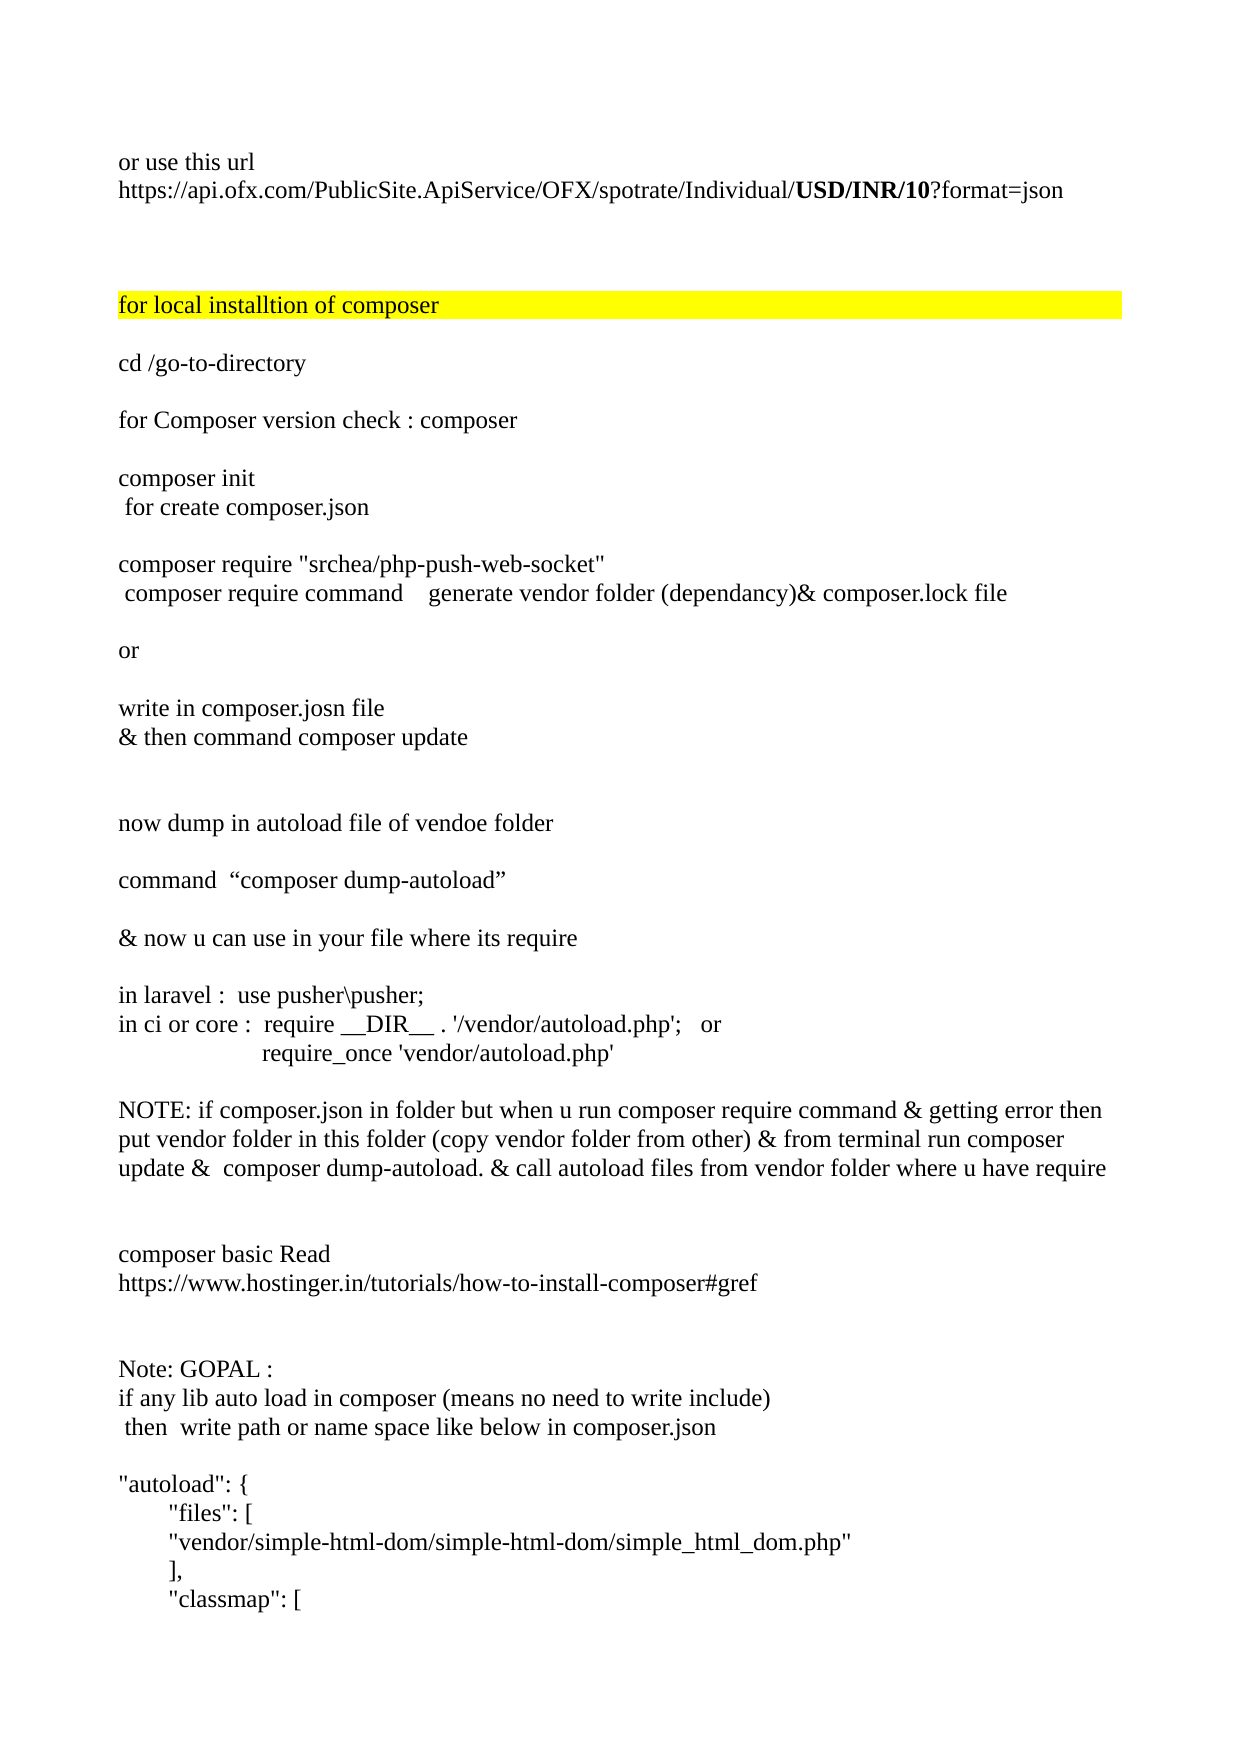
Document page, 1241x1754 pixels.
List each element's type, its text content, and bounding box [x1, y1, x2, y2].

text ], [118, 1556, 1122, 1584]
text "autoload": { [118, 1469, 1122, 1498]
text cd /go-to-directory [118, 348, 1122, 377]
text https://www.hostinger.in/tutorials/how-to-install-composer#gref [118, 1268, 1122, 1297]
text Note: GOPAL : [118, 1354, 1122, 1383]
text https://api.ofx.com/PublicSite.ApiService/OFX/spotrate/Individual/USD/INR/10?format=json [118, 176, 1122, 204]
text "files": [ [118, 1498, 1122, 1527]
text "classmap": [ [118, 1584, 1122, 1613]
text in laravel : use pusher\pusher; [118, 981, 1122, 1009]
text if any lib auto load in composer (means no need to write include) [118, 1383, 1122, 1412]
text now dump in autoload file of vendoe folder [118, 808, 1122, 837]
text command “composer dump-autoload” [118, 866, 1122, 894]
text for local installtion of composer [118, 291, 1122, 319]
text in ci or core : require __DIR__ . '/vendor/autoload.php'; or [118, 1009, 1122, 1038]
text require_once 'vendor/autoload.php' [118, 1038, 1122, 1067]
text composer basic Read [118, 1239, 1122, 1268]
text "vendor/simple-html-dom/simple-html-dom/simple_html_dom.php" [118, 1527, 1122, 1556]
text & then command composer update [118, 722, 1122, 751]
text or [118, 636, 1122, 664]
text for create composer.json [118, 492, 1122, 521]
text composer require "srchea/php-push-web-socket" [118, 549, 1122, 578]
text NOTE: if composer.json in folder but when u run composer require command & getting error then put vendor folder in this folder (copy vendor folder from other) & from terminal run composer update & composer dump-autoload. & call autoload files from vendor folder where u have require [118, 1096, 1122, 1182]
text composer init [118, 463, 1122, 492]
text write in composer.josn file [118, 693, 1122, 722]
text or use this url [118, 147, 1122, 176]
text composer require command generate vendor folder (dependancy)& composer.lock file [118, 578, 1122, 607]
text & now u can use in your file where its require [118, 923, 1122, 952]
text then write path or name space like below in composer.json [118, 1412, 1122, 1441]
text for Composer version check : composer [118, 406, 1122, 434]
